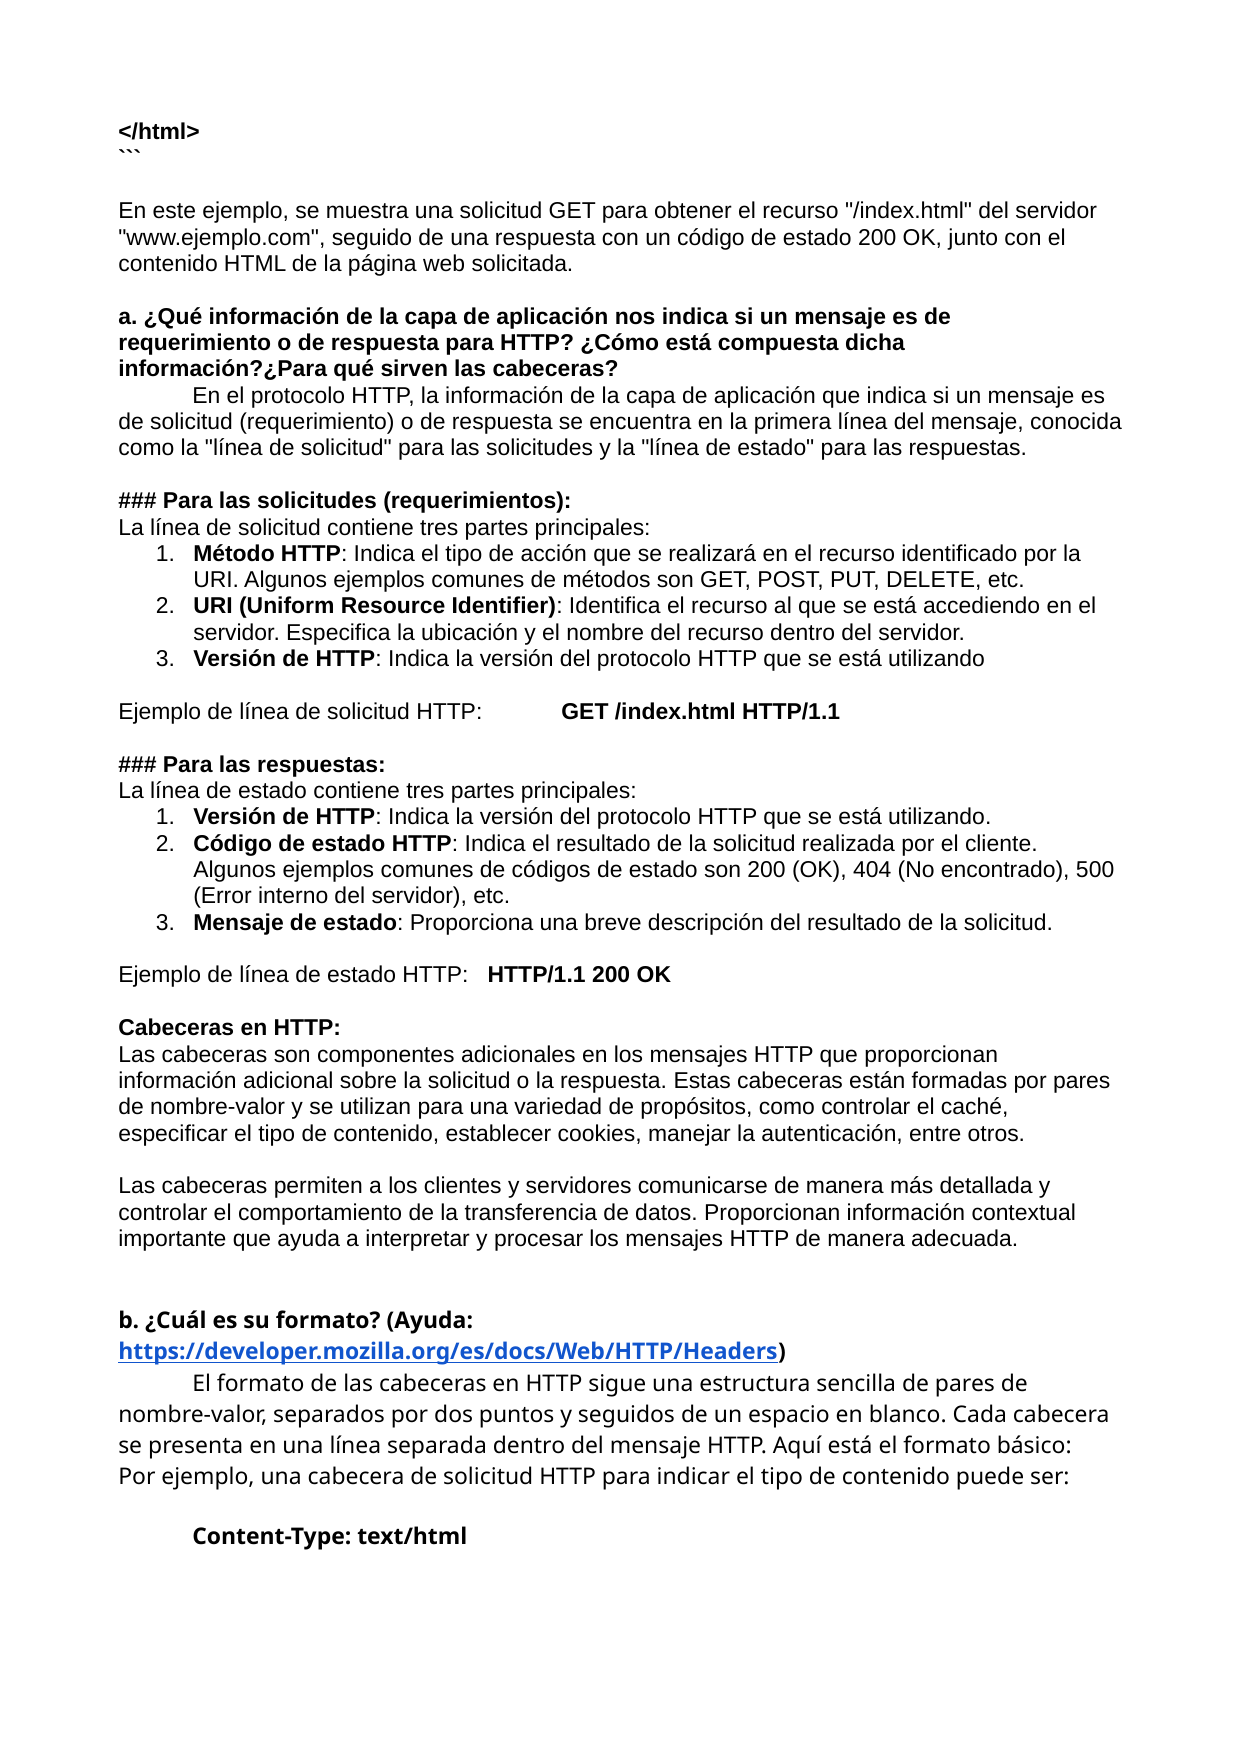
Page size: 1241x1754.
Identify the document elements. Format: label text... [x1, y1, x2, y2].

text En el protocolo HTTP, la información de la capa de aplicación que indica si un mensaje es de solicitud (requerimiento) o de respuesta se encuentra en la primera línea del mensaje, conocida como la "línea de solicitud" para las solicitudes y la "línea de estado" para las respuestas. [118, 382, 1122, 461]
text Ejemplo de línea de solicitud HTTP: GET /index.html HTTP/1.1 [118, 698, 1122, 724]
text Las cabeceras son componentes adicionales en los mensajes HTTP que proporcionan información adicional sobre la solicitud o la respuesta. Estas cabeceras están formadas por pares de nombre-valor y se utilizan para una variedad de propósitos, como controlar el caché, especificar el tipo de contenido, establecer cookies, manejar la autenticación, entre otros. [118, 1041, 1122, 1146]
list Versión de HTTP: Indica la versión del protocolo HTTP que se está utilizando [156, 645, 1122, 672]
text La línea de solicitud contiene tres partes principales: [118, 513, 1122, 540]
text ### Para las respuestas: [118, 751, 1122, 777]
text Ejemplo de línea de estado HTTP: HTTP/1.1 200 OK [118, 961, 1122, 988]
text requerimiento o de respuesta para HTTP? ¿Cómo está compuesta dicha [118, 329, 1122, 355]
text Por ejemplo, una cabecera de solicitud HTTP para indicar el tipo de contenido puede ser: [118, 1460, 1122, 1492]
list Versión de HTTP: Indica la versión del protocolo HTTP que se está utilizando. [156, 803, 1122, 830]
text El formato de las cabeceras en HTTP sigue una estructura sencilla de pares de nombre-valor, separados por dos puntos y seguidos de un espacio en blanco. Cada cabecera se presenta en una línea separada dentro del mensaje HTTP. Aquí está el formato básico: [118, 1367, 1122, 1460]
list URI (Uniform Resource Identifier): Identifica el recurso al que se está accediendo en el servidor. Especifica la ubicación y el nombre del recurso dentro del servidor. [156, 592, 1122, 645]
text información?¿Para qué sirven las cabeceras? [118, 355, 1122, 382]
text La línea de estado contiene tres partes principales: [118, 777, 1122, 803]
text </html> [118, 118, 1122, 144]
text Cabeceras en HTTP: [118, 1014, 1122, 1041]
text Las cabeceras permiten a los clientes y servidores comunicarse de manera más detallada y controlar el comportamiento de la transferencia de datos. Proporcionan información contextual importante que ayuda a interpretar y procesar los mensajes HTTP de manera adecuada. [118, 1172, 1122, 1251]
list Código de estado HTTP: Indica el resultado de la solicitud realizada por el cliente. Algunos ejemplos comunes de códigos de estado son 200 (OK), 404 (No encontrado), 500 (Error interno del servidor), etc. [156, 830, 1122, 909]
list Método HTTP: Indica el tipo de acción que se realizará en el recurso identificado por la URI. Algunos ejemplos comunes de métodos son GET, POST, PUT, DELETE, etc. [156, 540, 1122, 592]
text b. ¿Cuál es su formato? (Ayuda: https://developer.mozilla.org/es/docs/Web/HTTP/Headers) [118, 1304, 1122, 1367]
text a. ¿Qué información de la capa de aplicación nos indica si un mensaje es de [118, 303, 1122, 329]
list Mensaje de estado: Proporciona una breve descripción del resultado de la solicitud. [156, 909, 1122, 935]
text ``` [118, 144, 1122, 171]
text ### Para las solicitudes (requerimientos): [118, 487, 1122, 513]
text En este ejemplo, se muestra una solicitud GET para obtener el recurso "/index.html" del servidor "www.ejemplo.com", seguido de una respuesta con un código de estado 200 OK, junto con el contenido HTML de la página web solicitada. [118, 197, 1122, 276]
text Content-Type: text/html [118, 1520, 1122, 1552]
